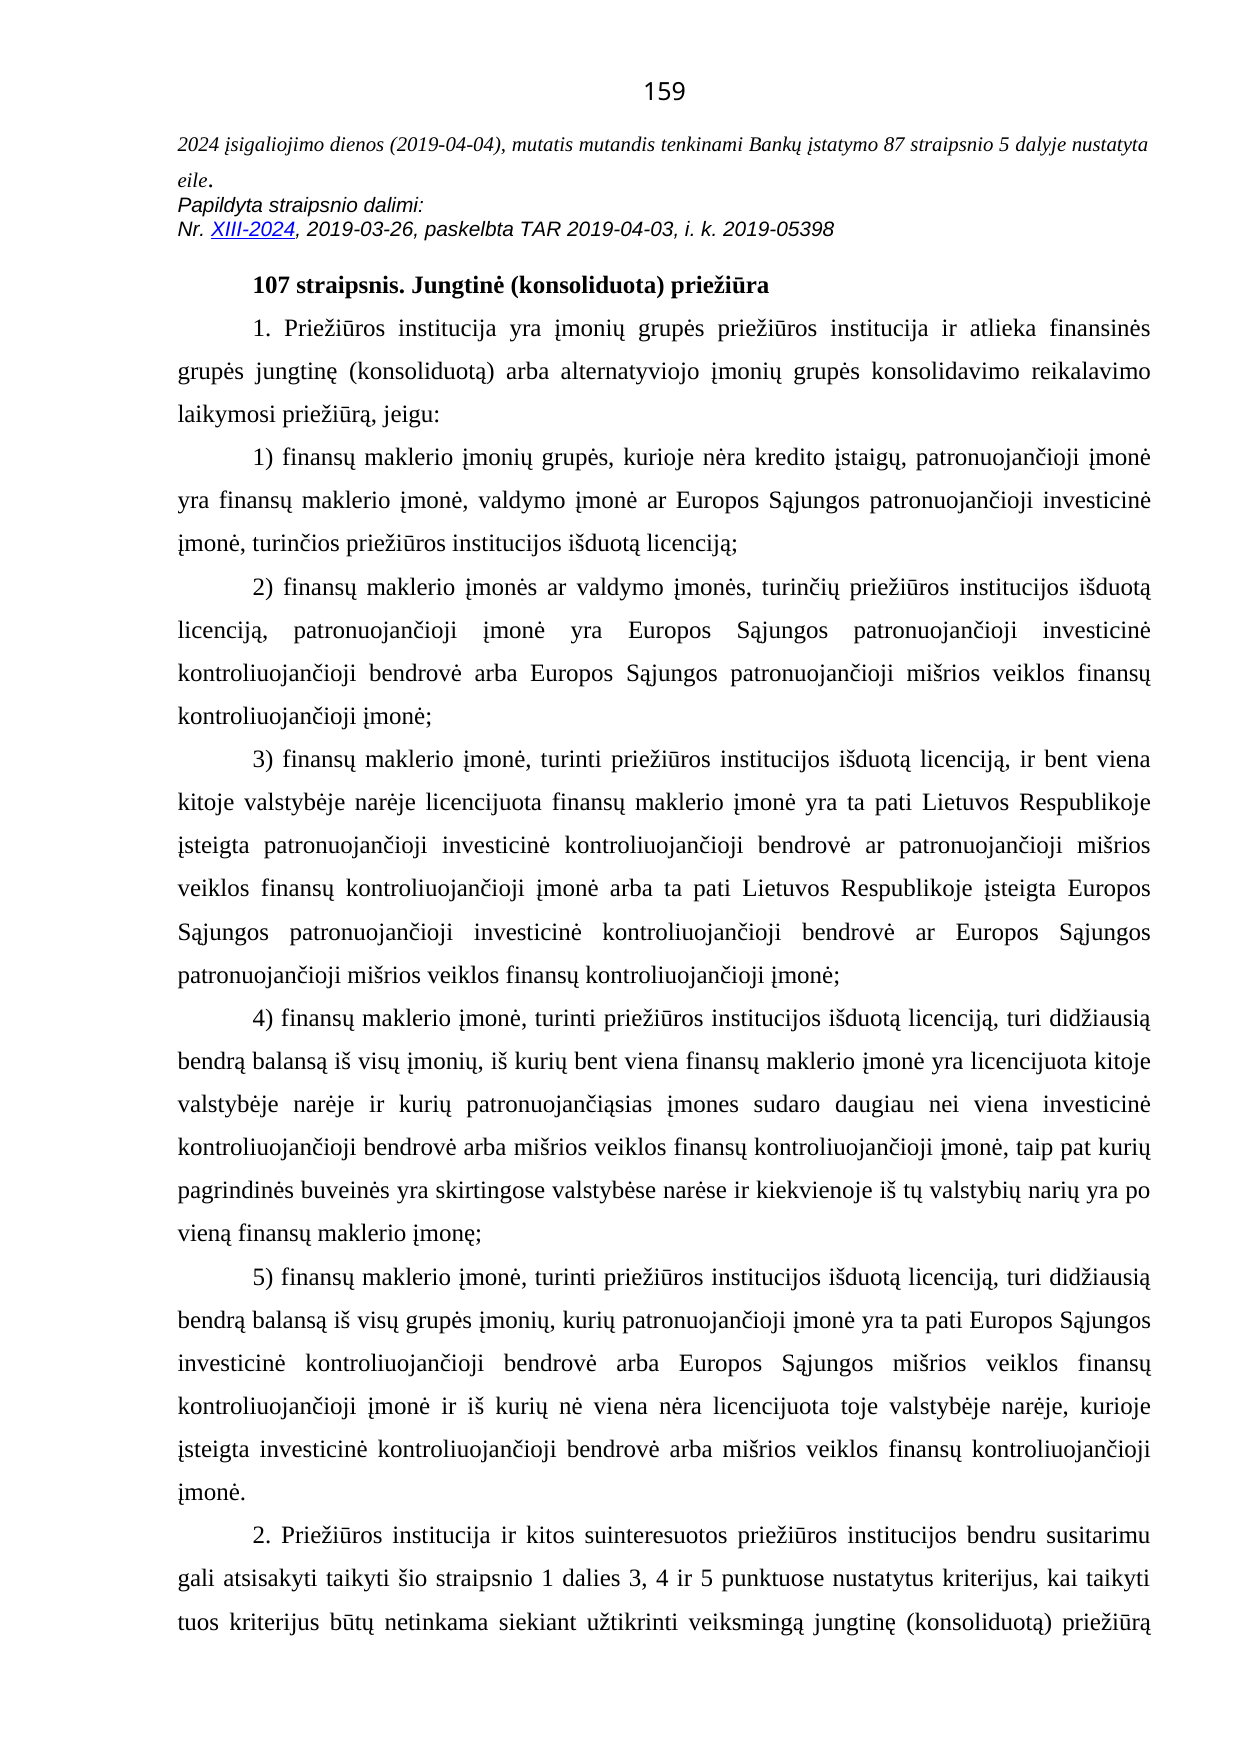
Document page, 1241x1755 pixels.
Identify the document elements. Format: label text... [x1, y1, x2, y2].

text 2024 įsigaliojimo dienos (2019-04-04), mutatis mutandis tenkinami Bankų įstatymo 87 straipsnio 5 dalyje nustatyta eile. [177, 118, 1152, 193]
text Papildyta straipsnio dalimi: [177, 193, 1152, 217]
text 4) finansų maklerio įmonė, turinti priežiūros institucijos išduotą licenciją, turi didžiausią bendrą balansą iš visų įmonių, iš kurių bent viena finansų maklerio įmonė yra licencijuota kitoje valstybėje narėje ir kurių patronuojančiąsias įmones sudaro daugiau nei viena investicinė kontroliuojančioji bendrovė arba mišrios veiklos finansų kontroliuojančioji įmonė, taip pat kurių pagrindinės buveinės yra skirtingose valstybėse narėse ir kiekvienoje iš tų valstybių narių yra po vieną finansų maklerio įmonę; [177, 1003, 1152, 1247]
text 3) finansų maklerio įmonė, turinti priežiūros institucijos išduotą licenciją, ir bent viena kitoje valstybėje narėje licencijuota finansų maklerio įmonė yra ta pati Lietuvos Respublikoje įsteigta patronuojančioji investicinė kontroliuojančioji bendrovė ar patronuojančioji mišrios veiklos finansų kontroliuojančioji įmonė arba ta pati Lietuvos Respublikoje įsteigta Europos Sąjungos patronuojančioji investicinė kontroliuojančioji bendrovė ar Europos Sąjungos patronuojančioji mišrios veiklos finansų kontroliuojančioji įmonė; [177, 744, 1152, 988]
text Nr. XIII-2024, 2019-03-26, paskelbta TAR 2019-04-03, i. k. 2019-05398 [177, 217, 1152, 241]
text 5) finansų maklerio įmonė, turinti priežiūros institucijos išduotą licenciją, turi didžiausią bendrą balansą iš visų grupės įmonių, kurių patronuojančioji įmonė yra ta pati Europos Sąjungos investicinė kontroliuojančioji bendrovė arba Europos Sąjungos mišrios veiklos finansų kontroliuojančioji įmonė ir iš kurių nė viena nėra licencijuota toje valstybėje narėje, kurioje įsteigta investicinė kontroliuojančioji bendrovė arba mišrios veiklos finansų kontroliuojančioji įmonė. [177, 1262, 1152, 1506]
text 1) finansų maklerio įmonių grupės, kurioje nėra kredito įstaigų, patronuojančioji įmonė yra finansų maklerio įmonė, valdymo įmonė ar Europos Sąjungos patronuojančioji investicinė įmonė, turinčios priežiūros institucijos išduotą licenciją; [177, 442, 1152, 557]
text 1. Priežiūros institucija yra įmonių grupės priežiūros institucija ir atlieka finansinės grupės jungtinę (konsoliduotą) arba alternatyviojo įmonių grupės konsolidavimo reikalavimo laikymosi priežiūrą, jeigu: [177, 313, 1152, 428]
text 2. Priežiūros institucija ir kitos suinteresuotos priežiūros institucijos bendru susitarimu gali atsisakyti taikyti šio straipsnio 1 dalies 3, 4 ir 5 punktuose nustatytus kriterijus, kai taikyti tuos kriterijus būtų netinkama siekiant užtikrinti veiksmingą jungtinę (konsoliduotą) priežiūrą [177, 1520, 1152, 1635]
text 107 straipsnis. Jungtinė (konsoliduota) priežiūra [177, 270, 1152, 298]
text 2) finansų maklerio įmonės ar valdymo įmonės, turinčių priežiūros institucijos išduotą licenciją, patronuojančioji įmonė yra Europos Sąjungos patronuojančioji investicinė kontroliuojančioji bendrovė arba Europos Sąjungos patronuojančioji mišrios veiklos finansų kontroliuojančioji įmonė; [177, 572, 1152, 730]
